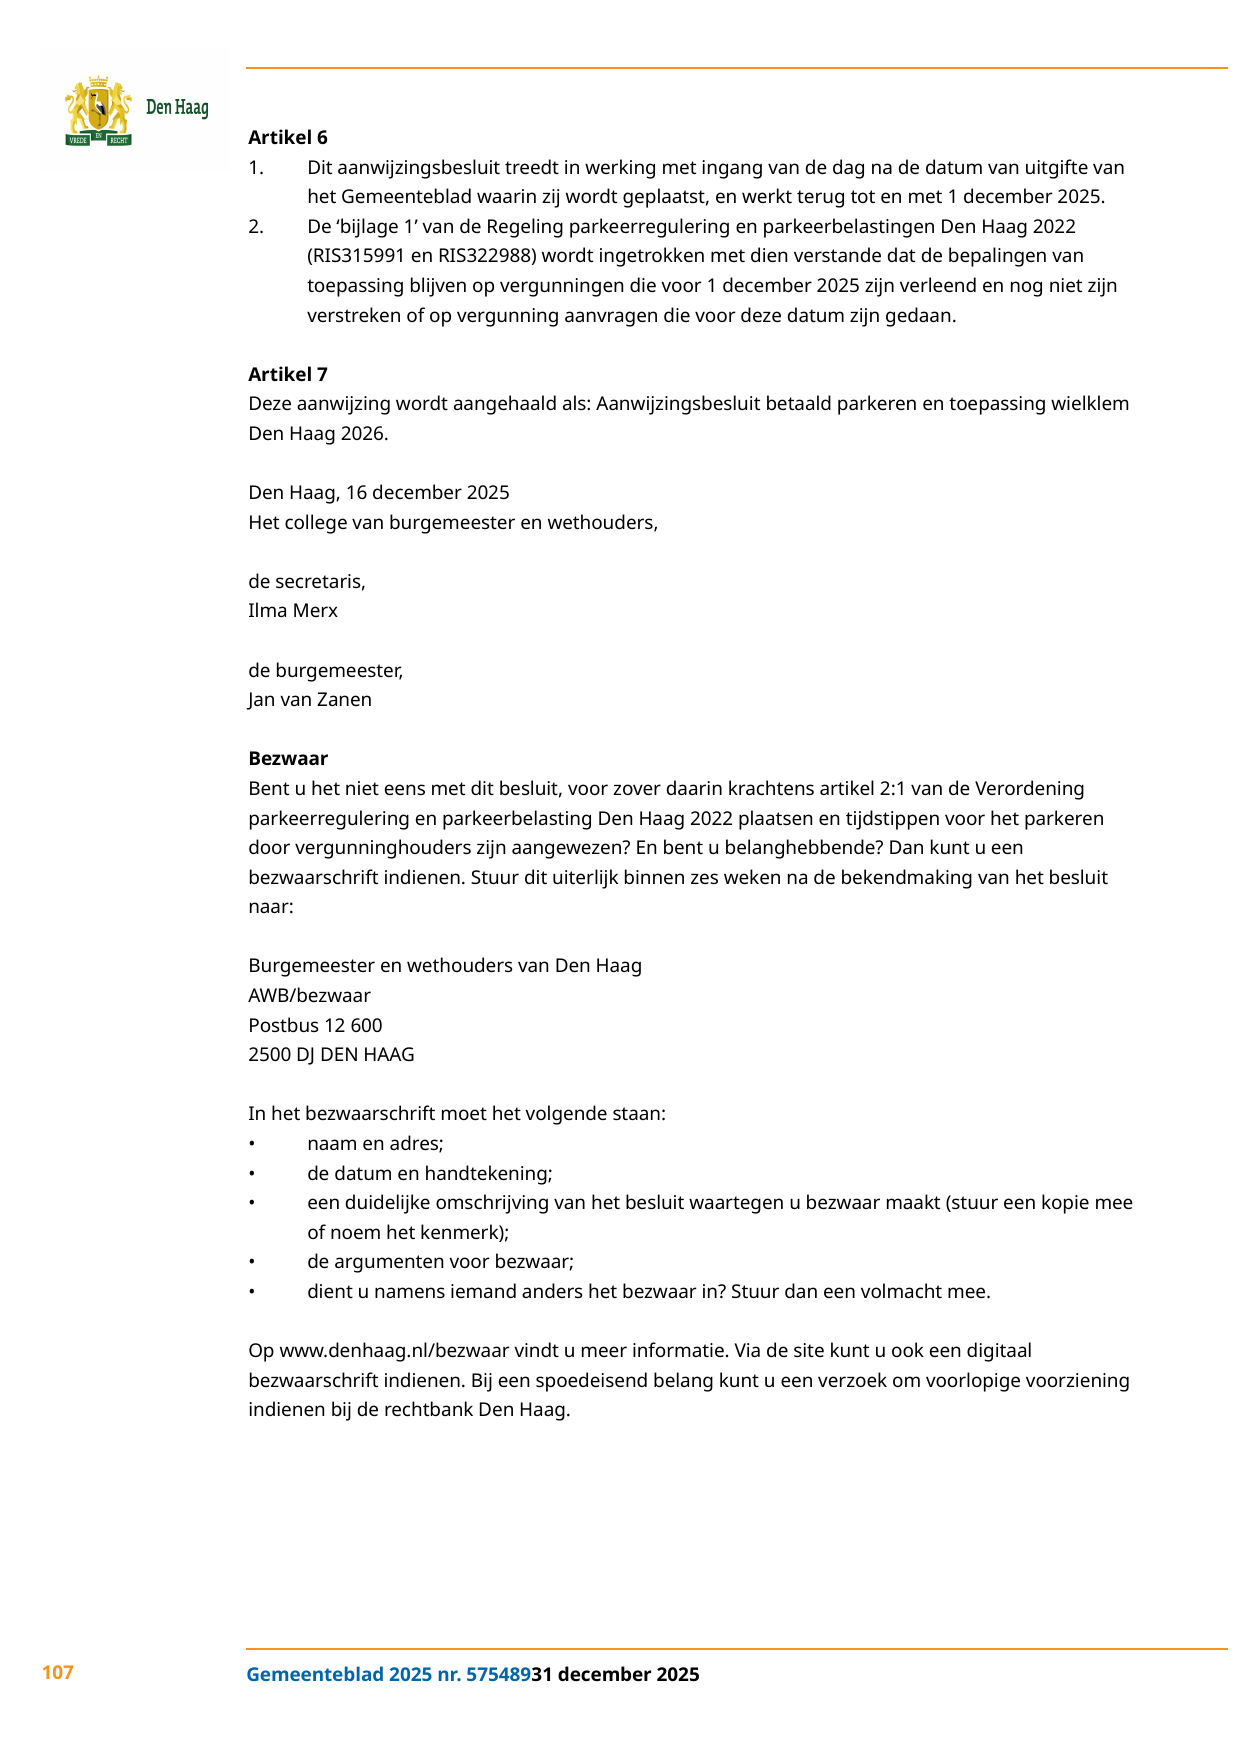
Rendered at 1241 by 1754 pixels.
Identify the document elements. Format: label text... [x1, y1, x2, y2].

text Postbus 12 600 [248, 1012, 1152, 1038]
text Burgemeester en wethouders van Den Haag [248, 953, 1152, 978]
picture [41, 47, 231, 172]
text In het bezwaarschrift moet het volgende staan: [248, 1101, 1152, 1126]
text 2500 DJ DEN HAAG [248, 1041, 1152, 1067]
text AWB/bezwaar [248, 982, 1152, 1008]
list de datum en handtekening; [248, 1160, 1152, 1186]
text de burgemeester, [248, 657, 1152, 683]
text Op www.denhaag.nl/bezwaar vindt u meer informatie. Via de site kunt u ook een digitaal bezwaarschrift indienen. Bij een spoedeisend belang kunt u een verzoek om voorlopige voorziening indienen bij de rechtbank Den Haag. [248, 1337, 1152, 1422]
list dient u namens iemand anders het bezwaar in? Stuur dan een volmacht mee. [248, 1278, 1152, 1304]
list de argumenten voor bezwaar; [248, 1248, 1152, 1274]
text Het college van burgemeester en wethouders, [248, 509, 1152, 535]
list De ‘bijlage 1’ van de Regeling parkeerregulering en parkeerbelastingen Den Haag 2022 (RIS315991 en RIS322988) wordt ingetrokken met dien verstande dat de bepalingen van toepassing blijven op vergunningen die voor 1 december 2025 zijn verleend en nog niet zijn verstreken of op vergunning aanvragen die voor deze datum zijn gedaan. [248, 213, 1152, 328]
list Dit aanwijzingsbesluit treedt in werking met ingang van de dag na de datum van uitgifte van het Gemeenteblad waarin zij wordt geplaatst, en werkt terug tot en met 1 december 2025. [248, 154, 1152, 209]
list naam en adres; [248, 1130, 1152, 1156]
text Artikel 6 [248, 124, 1152, 150]
text Den Haag, 16 december 2025 [248, 479, 1152, 505]
text de secretaris, [248, 568, 1152, 594]
text Artikel 7 [248, 361, 1152, 387]
text Jan van Zanen [248, 686, 1152, 712]
list een duidelijke omschrijving van het besluit waartegen u bezwaar maakt (stuur een kopie mee of noem het kenmerk); [248, 1189, 1152, 1245]
text Bent u het niet eens met dit besluit, voor zover daarin krachtens artikel 2:1 van de Verordening parkeerregulering en parkeerbelasting Den Haag 2022 plaatsen en tijdstippen voor het parkeren door vergunninghouders zijn aangewezen? En bent u belanghebbende? Dan kunt u een bezwaarschrift indienen. Stuur dit uiterlijk binnen zes weken na de bekendmaking van het besluit naar: [248, 775, 1152, 919]
text Deze aanwijzing wordt aangehaald als: Aanwijzingsbesluit betaald parkeren en toepassing wielklem Den Haag 2026. [248, 391, 1152, 446]
text Bezwaar [248, 746, 1152, 771]
text Ilma Merx [248, 598, 1152, 623]
